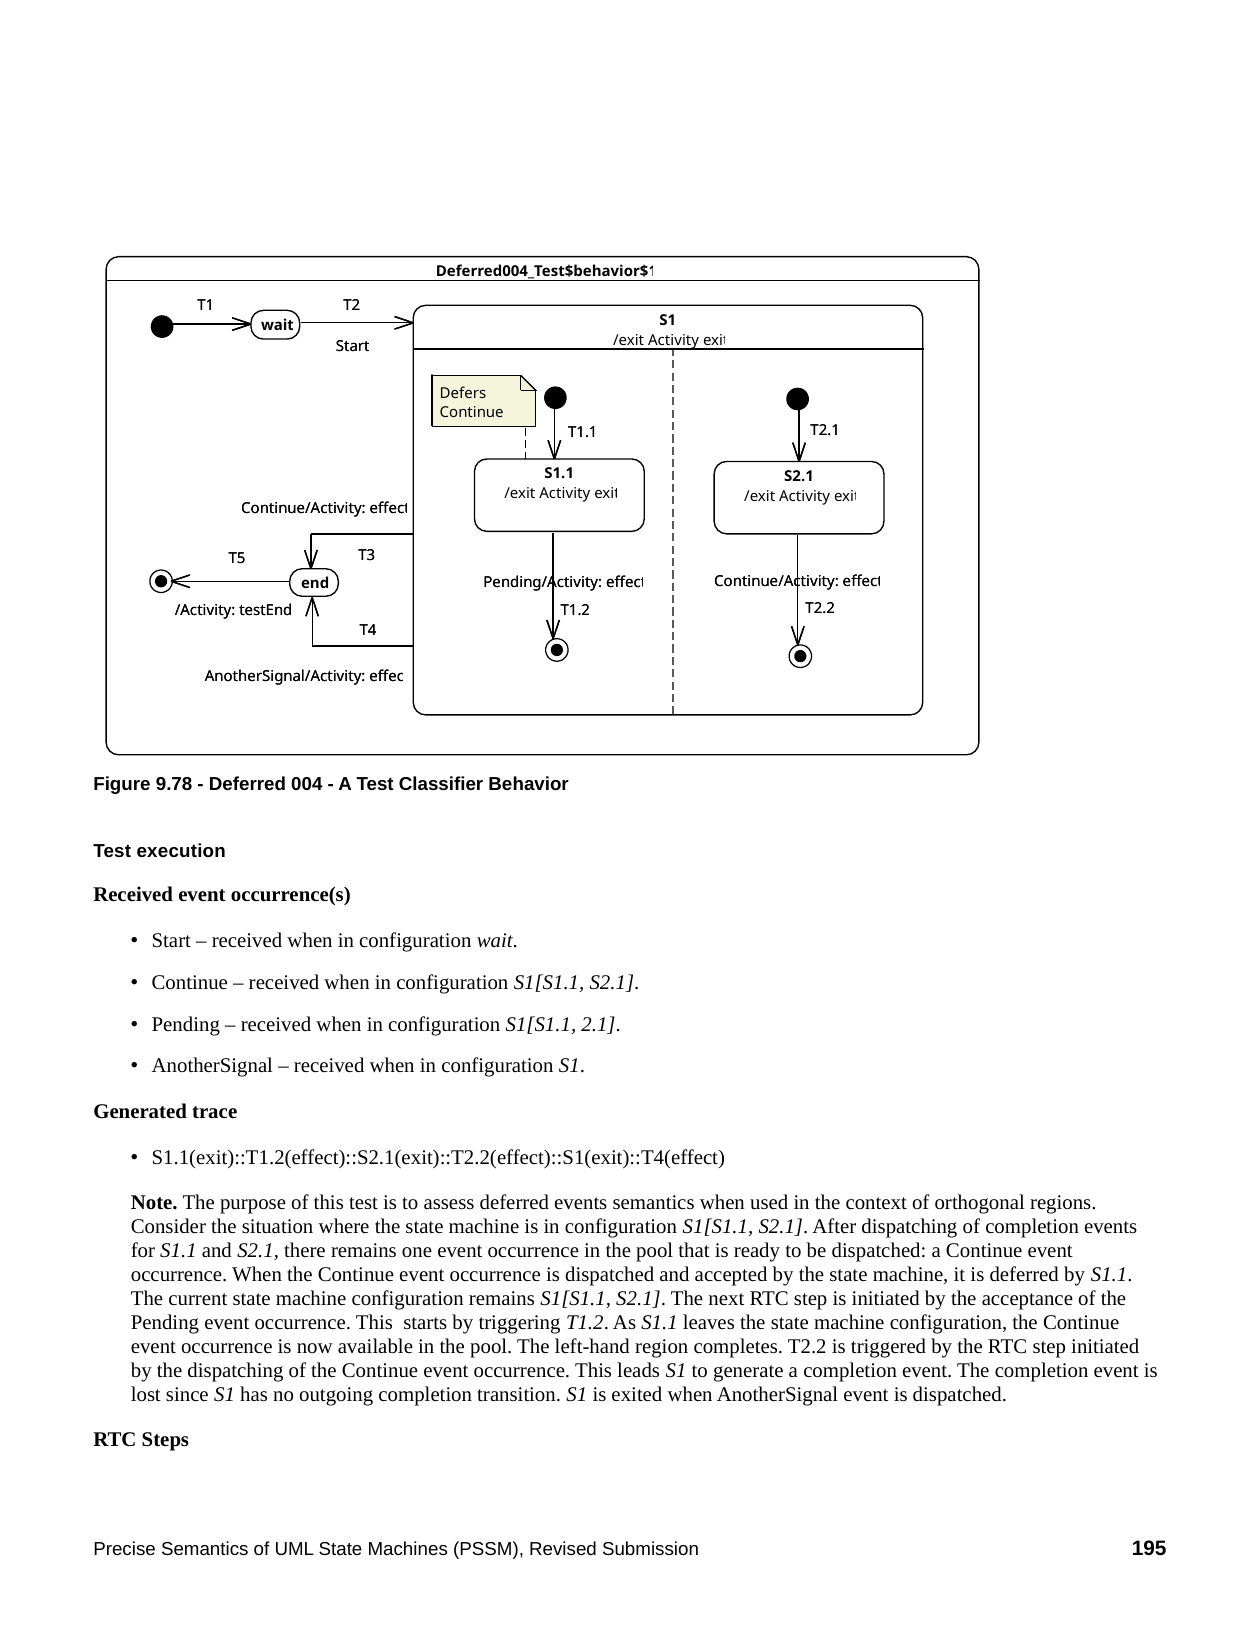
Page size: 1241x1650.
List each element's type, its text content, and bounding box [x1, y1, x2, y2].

text Note. The purpose of this test is to assess deferred events semantics when used in the context of orthogonal regions. Consider the situation where the state machine is in configuration S1[S1.1, S2.1]. After dispatching of completion events for S1.1 and S2.1, there remains one event occurrence in the pool that is ready to be dispatched: a Continue event occurrence. When the Continue event occurrence is dispatched and accepted by the state machine, it is deferred by S1.1. The current state machine configuration remains S1[S1.1, S2.1]. The next RTC step is initiated by the acceptance of the Pending event occurrence. This starts by triggering T1.2. As S1.1 leaves the state machine configuration, the Continue event occurrence is now available in the pool. The left-hand region completes. T2.2 is triggered by the RTC step initiated by the dispatching of the Continue event occurrence. This leads S1 to generate a completion event. The completion event is lost since S1 has no outgoing completion transition. S1 is exited when AnotherSignal event is dispatched. [131, 1190, 1164, 1406]
list Start – received when in configuration wait. [131, 927, 1164, 952]
list AnotherSignal – received when in configuration S1. [131, 1052, 1164, 1077]
list S1.1(exit)::T1.2(effect)::S2.1(exit)::T2.2(effect)::S1(exit)::T4(effect) [131, 1144, 1164, 1169]
list Continue – received when in configuration S1[S1.1, S2.1]. [131, 969, 1164, 994]
text Generated trace [93, 1098, 1164, 1123]
subtitle Test execution [93, 840, 1164, 861]
text Received event occurrence(s) [93, 882, 1164, 906]
text Figure 9.78 - Deferred 004 - A Test Classifier Behavior [93, 243, 993, 794]
list Pending – received when in configuration S1[S1.1, 2.1]. [131, 1011, 1164, 1036]
text RTC Steps [93, 1427, 1164, 1451]
